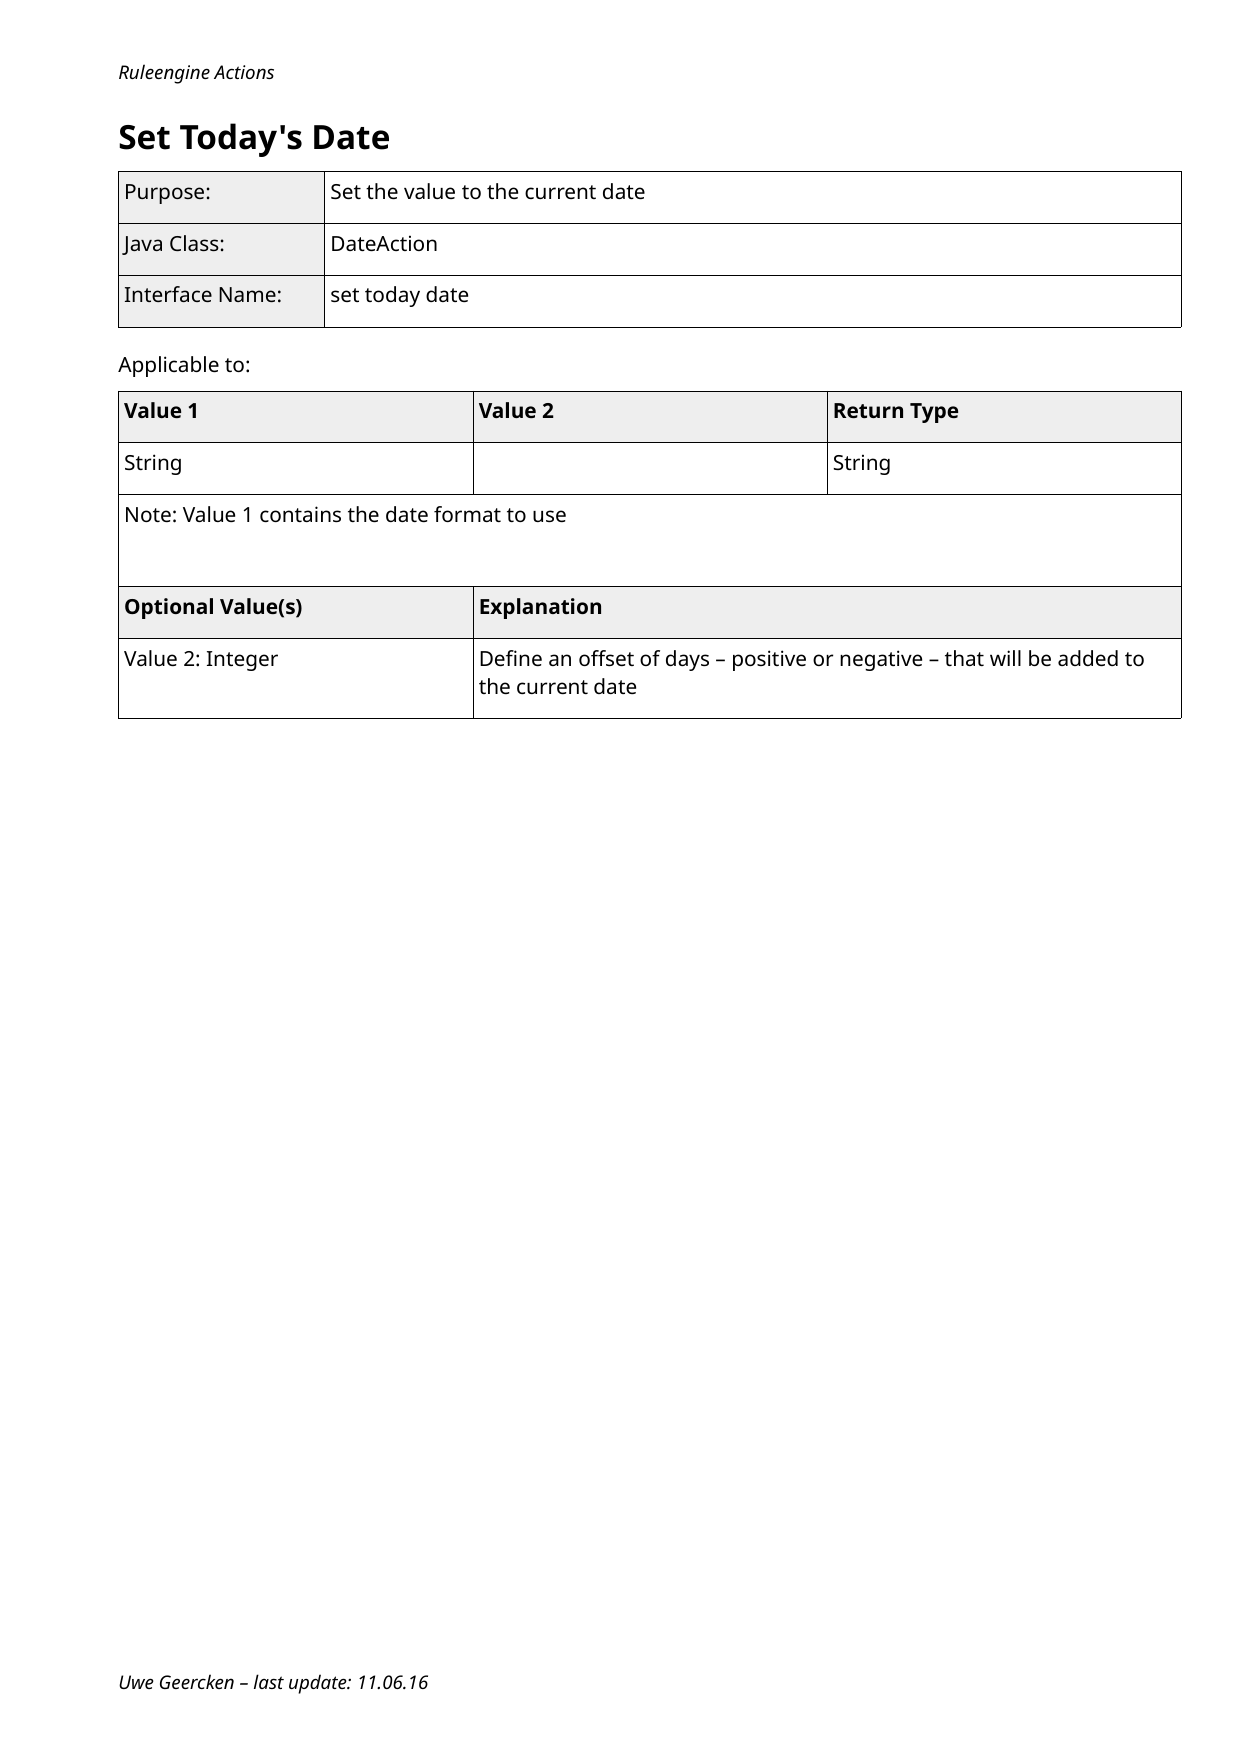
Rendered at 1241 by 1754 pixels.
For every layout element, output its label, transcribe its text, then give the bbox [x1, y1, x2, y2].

table_cell Define an offset of days – positive or negative – that will be added to the current date [474, 639, 1181, 718]
text Set Today's Date [118, 114, 1181, 159]
table_header Value 1 [119, 392, 473, 442]
table_cell Interface Name: [119, 276, 324, 327]
table_cell Note: Value 1 contains the date format to use [119, 495, 1181, 586]
table_cell Value 2: Integer [119, 639, 473, 718]
table_cell String [828, 443, 1181, 494]
table_cell Explanation [474, 587, 1181, 638]
text Applicable to: [118, 350, 1181, 379]
table_header Purpose: [119, 172, 324, 223]
table_cell DateAction [325, 224, 1181, 275]
table_cell Optional Value(s) [119, 587, 473, 638]
table_header Return Type [828, 392, 1181, 442]
table_header Value 2 [474, 392, 827, 442]
table_cell String [119, 443, 473, 494]
table_cell set today date [325, 276, 1181, 327]
table_header Set the value to the current date [325, 172, 1181, 223]
table_cell [474, 443, 827, 494]
table_cell Java Class: [119, 224, 324, 275]
